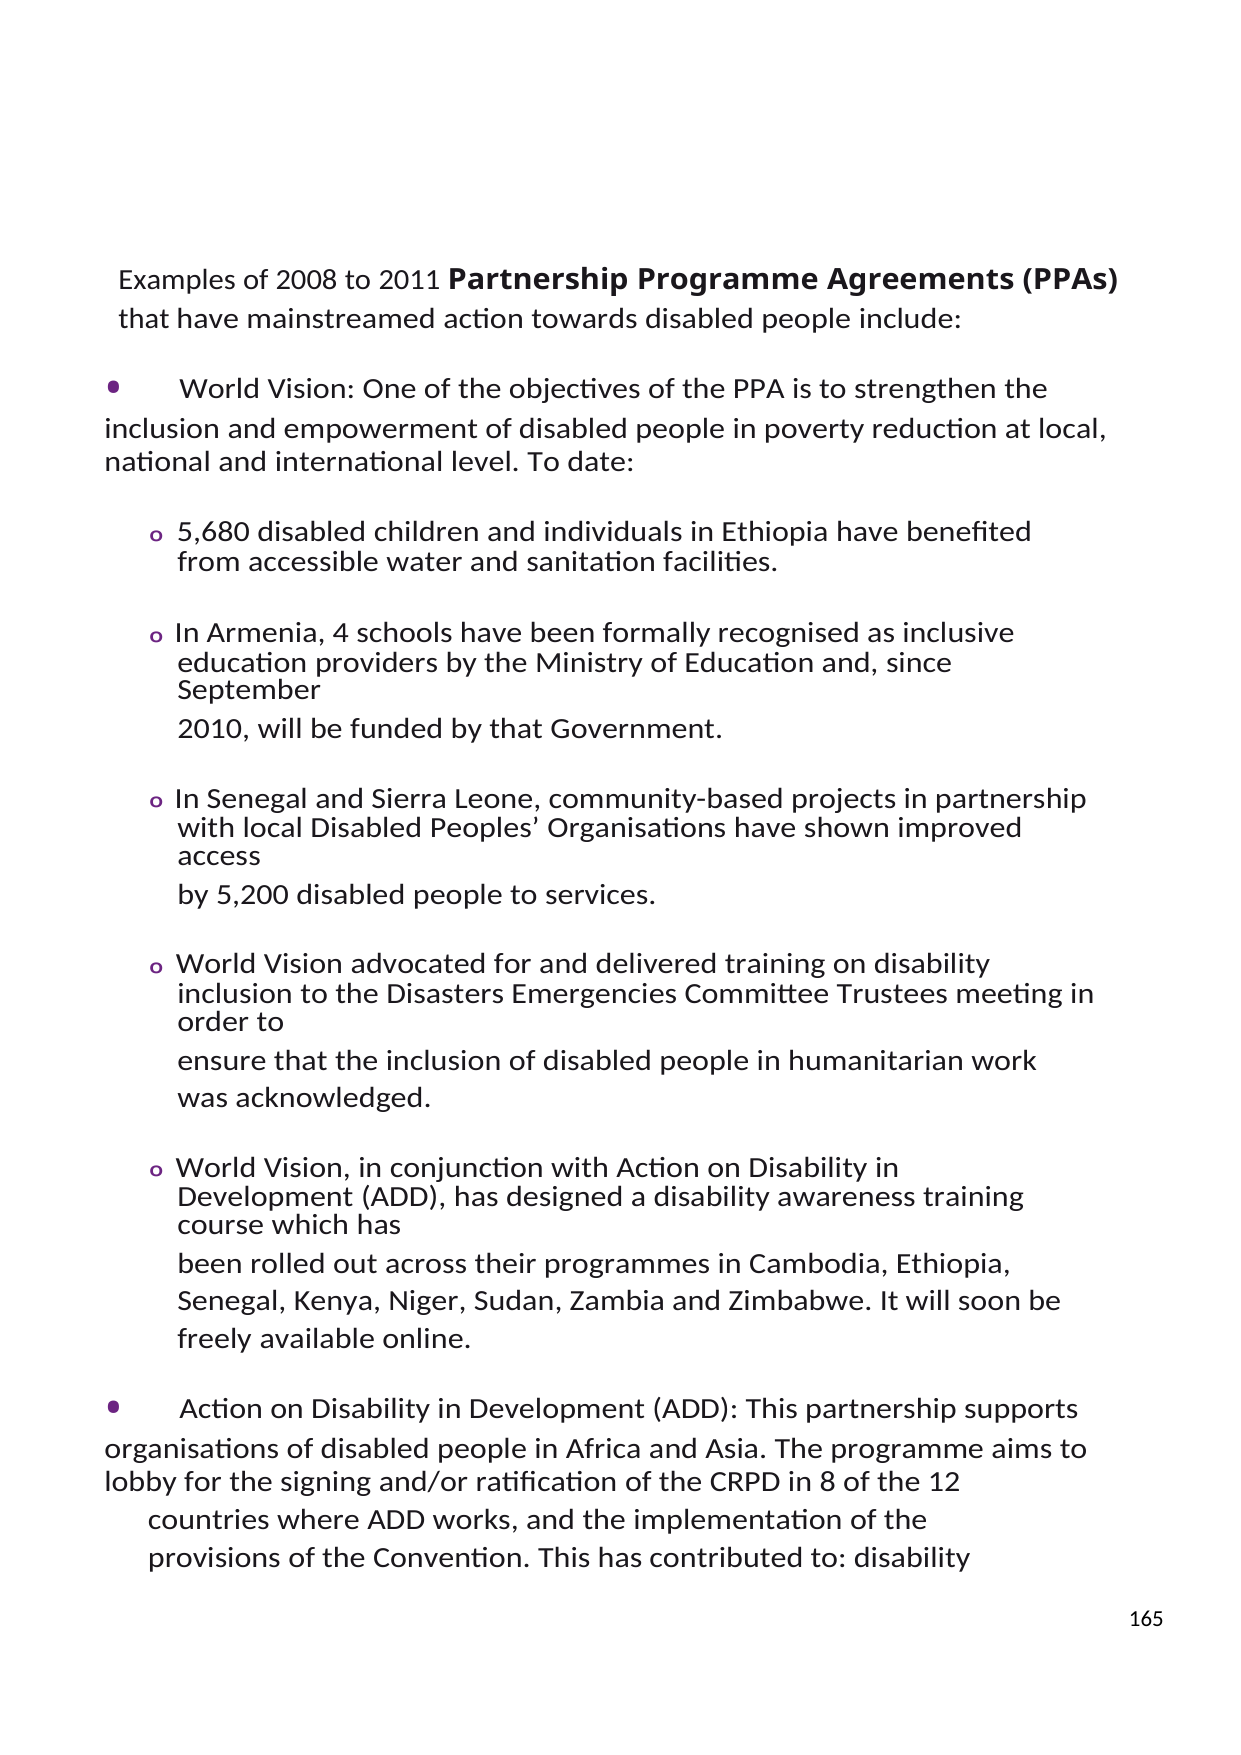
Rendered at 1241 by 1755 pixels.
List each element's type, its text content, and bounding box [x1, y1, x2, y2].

text Examples of 2008 to 2011 Partnership Programme Agreements (PPAs) that have mainstreamed action towards disabled people include: [118, 258, 1120, 336]
text º 5,680 disabled children and individuals in Ethiopia have benefited from accessible water and sanitation facilities. [147, 504, 1097, 578]
text been rolled out across their programmes in Cambodia, Ethiopia, Senegal, Kenya, Niger, Sudan, Zambia and Zimbabwe. It will soon be freely available online. [177, 1245, 1121, 1355]
list Action on Disability in Development (ADD): This partnership supports organisations of disabled people in Africa and Asia. The programme aims to lobby for the signing and/or ratification of the CRPD in 8 of the 12 [104, 1363, 1094, 1499]
text º In Senegal and Sierra Leone, community-based projects in partnership with local Disabled Peoples’ Organisations have shown improved access [147, 771, 1108, 872]
text by 5,200 disabled people to services. [177, 876, 1163, 912]
text ensure that the inclusion of disabled people in humanitarian work was acknowledged. [177, 1042, 1091, 1115]
text º In Armenia, 4 schools have been formally recognised as inclusive education providers by the Ministry of Education and, since September [147, 605, 1091, 707]
text º World Vision, in conjunction with Action on Disability in Development (ADD), has designed a disability awareness training course which has [147, 1140, 1072, 1242]
text 2010, will be funded by that Government. [177, 710, 1163, 746]
list World Vision: One of the objectives of the PPA is to strengthen the inclusion and empowerment of disabled people in poverty reduction at local, national and international level. To date: [104, 343, 1121, 479]
text º World Vision advocated for and delivered training on disability inclusion to the Disasters Emergencies Committee Trustees meeting in order to [147, 937, 1102, 1038]
text countries where ADD works, and the implementation of the provisions of the Convention. This has contributed to: disability [148, 1501, 1065, 1574]
